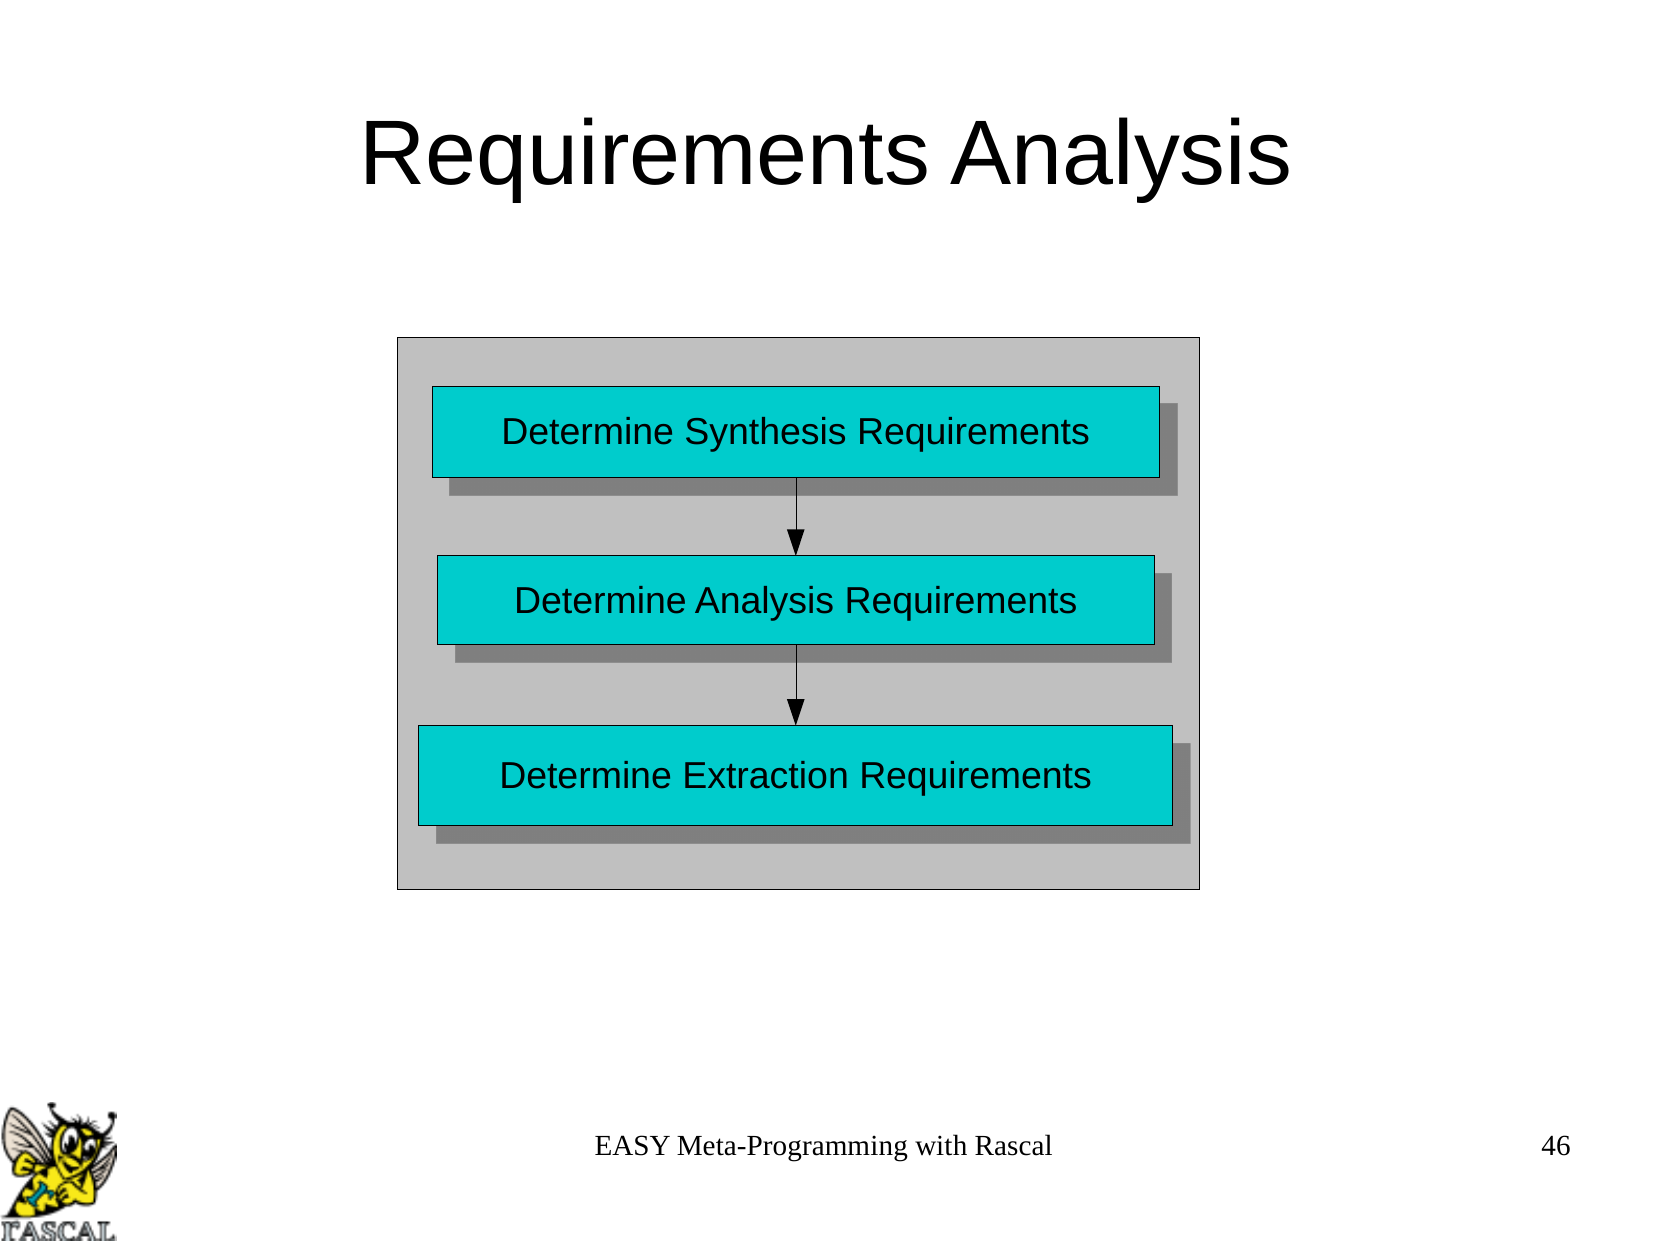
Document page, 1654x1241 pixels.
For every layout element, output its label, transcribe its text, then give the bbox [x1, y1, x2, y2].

text_box Determine Analysis Requirements [437, 555, 1155, 645]
title Requirements Analysis [82, 56, 1571, 250]
picture [0, 1102, 117, 1241]
text_box Determine Extraction Requirements [418, 725, 1173, 826]
text_box [397, 337, 1200, 890]
text_box Determine Synthesis Requirements [432, 386, 1160, 478]
